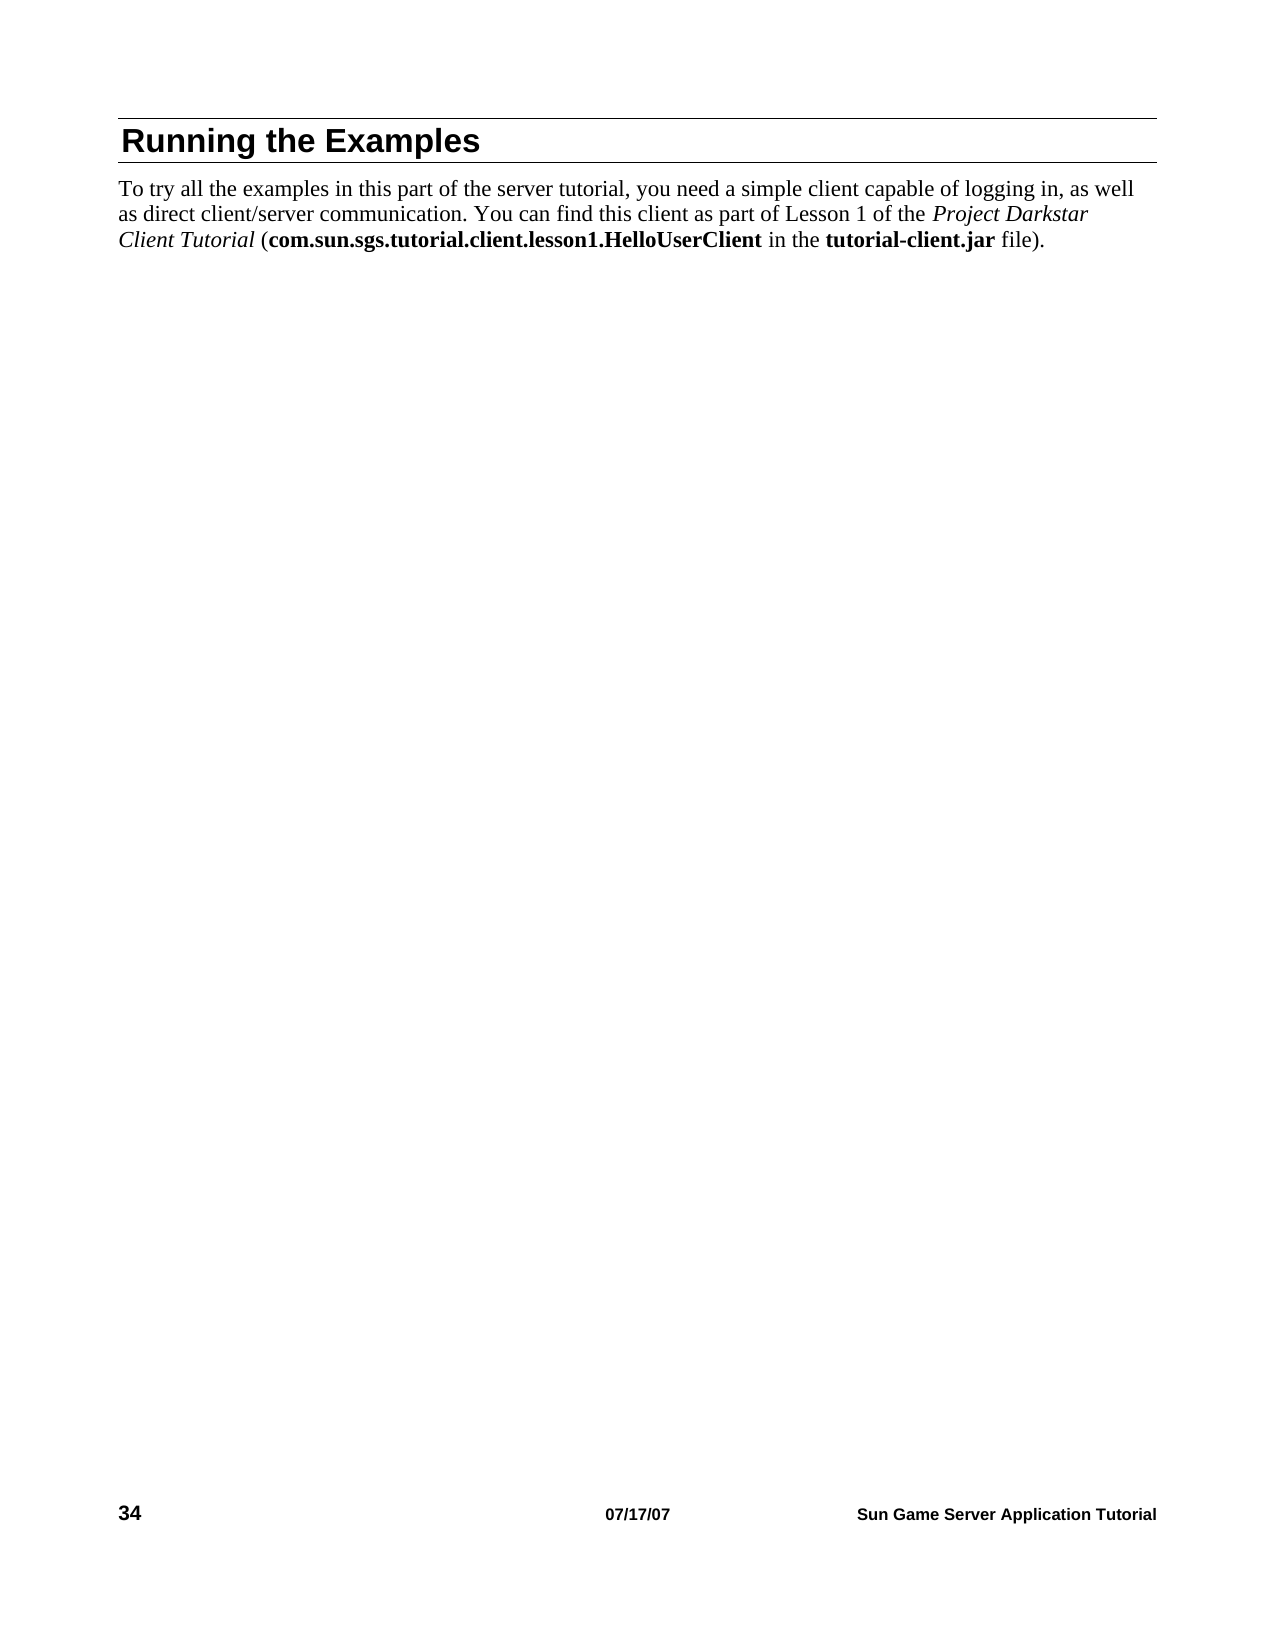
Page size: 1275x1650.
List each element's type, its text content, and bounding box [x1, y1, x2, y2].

text To try all the examples in this part of the server tutorial, you need a simple client capable of logging in, as well as direct client/server communication. You can find this client as part of Lesson 1 of the Project Darkstar Client Tutorial (com.sun.sgs.tutorial.client.lesson1.HelloUserClient in the tutorial-client.jar file). [118, 176, 1157, 252]
subtitle Running the Examples [118, 119, 1157, 162]
